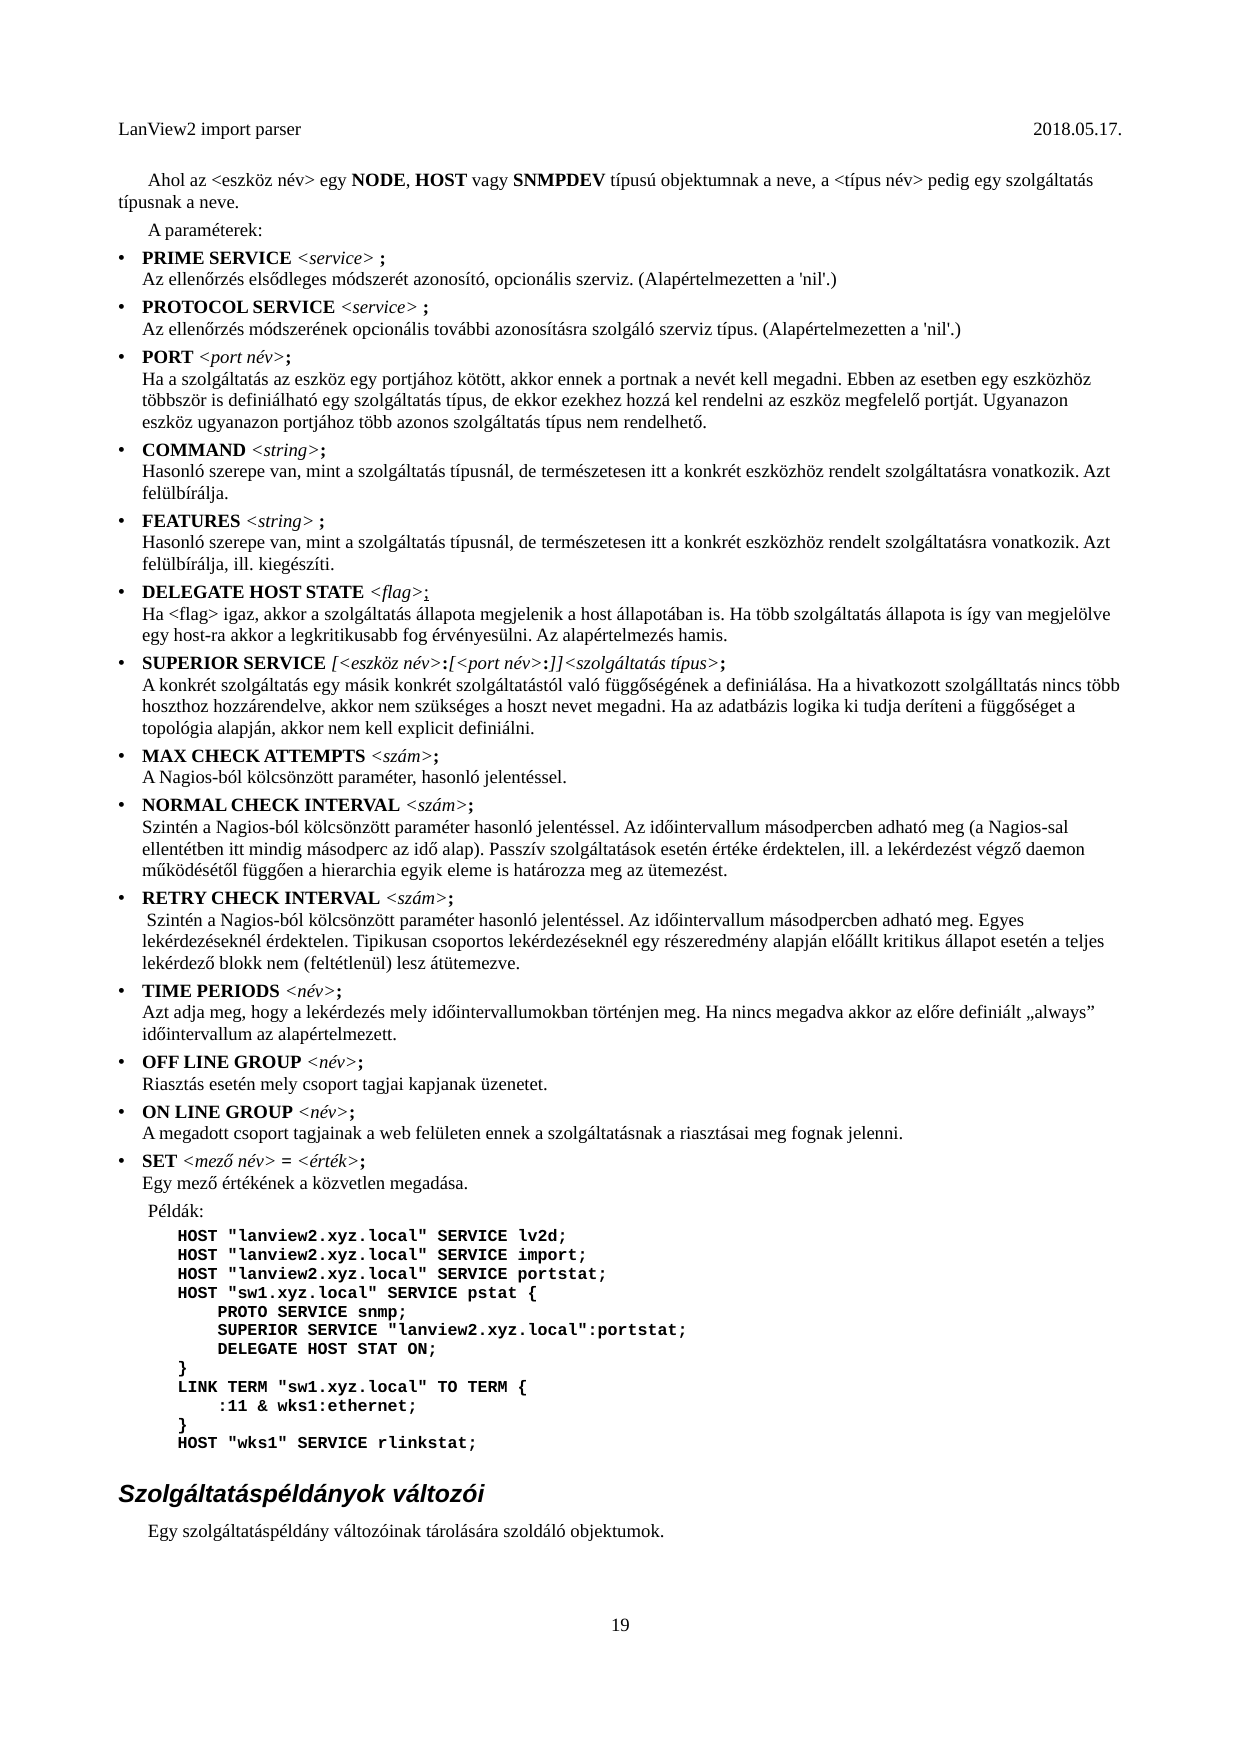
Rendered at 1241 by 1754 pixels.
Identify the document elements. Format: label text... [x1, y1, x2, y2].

text } [177, 1360, 1122, 1378]
list ON LINE GROUP <név>; A megadott csoport tagjainak a web felületen ennek a szolgáltatásnak a riasztásai meg fognak jelenni. [118, 1101, 1122, 1144]
text Egy szolgáltatáspéldány változóinak tárolására szoldáló objektumok. [118, 1520, 1122, 1542]
text DELEGATE HOST STAT ON; [177, 1341, 1122, 1360]
list PROTOCOL SERVICE <service> ; Az ellenőrzés módszerének opcionális további azonosításra szolgáló szerviz típus. (Alapértelmezetten a 'nil'.) [118, 296, 1122, 339]
list DELEGATE HOST STATE <flag>; Ha <flag> igaz, akkor a szolgáltatás állapota megjelenik a host állapotában is. Ha több szolgáltatás állapota is így van megjelölve egy host-ra akkor a legkritikusabb fog érvényesülni. Az alapértelmezés hamis. [118, 581, 1122, 646]
text HOST "lanview2.xyz.local" SERVICE portstat; [177, 1265, 1122, 1284]
subtitle Szolgáltatáspéldányok változói [118, 1479, 1122, 1507]
text PROTO SERVICE snmp; [177, 1303, 1122, 1322]
text Példák: [118, 1200, 1122, 1221]
text HOST "lanview2.xyz.local" SERVICE import; [177, 1247, 1122, 1265]
list FEATURES <string> ; Hasonló szerepe van, mint a szolgáltatás típusnál, de természetesen itt a konkrét eszközhöz rendelt szolgáltatásra vonatkozik. Azt felülbírálja, ill. kiegészíti. [118, 510, 1122, 574]
text A paraméterek: [118, 219, 1122, 240]
text HOST "lanview2.xyz.local" SERVICE lv2d; [177, 1228, 1122, 1247]
list PRIME SERVICE <service> ; Az ellenőrzés elsődleges módszerét azonosító, opcionális szerviz. (Alapértelmezetten a 'nil'.) [118, 247, 1122, 290]
list OFF LINE GROUP <név>; Riasztás esetén mely csoport tagjai kapjanak üzenetet. [118, 1051, 1122, 1094]
text HOST "sw1.xyz.local" SERVICE pstat { [177, 1284, 1122, 1303]
list COMMAND <string>; Hasonló szerepe van, mint a szolgáltatás típusnál, de természetesen itt a konkrét eszközhöz rendelt szolgáltatásra vonatkozik. Azt felülbírálja. [118, 439, 1122, 503]
list SUPERIOR SERVICE [<eszköz név>:[<port név>:]]<szolgáltatás típus>; A konkrét szolgáltatás egy másik konkrét szolgáltatástól való függőségének a definiálása. Ha a hivatkozott szolgálltatás nincs több hoszthoz hozzárendelve, akkor nem szükséges a hoszt nevet megadni. Ha az adatbázis logika ki tudja deríteni a függőséget a topológia alapján, akkor nem kell explicit definiálni. [118, 652, 1122, 738]
text HOST "wks1" SERVICE rlinkstat; [177, 1435, 1122, 1454]
list MAX CHECK ATTEMPTS <szám>; A Nagios-ból kölcsönzött paraméter, hasonló jelentéssel. [118, 745, 1122, 788]
list TIME PERIODS <név>; Azt adja meg, hogy a lekérdezés mely időintervallumokban történjen meg. Ha nincs megadva akkor az előre definiált „always” időintervallum az alapértelmezett. [118, 980, 1122, 1044]
list PORT <port név>; Ha a szolgáltatás az eszköz egy portjához kötött, akkor ennek a portnak a nevét kell megadni. Ebben az esetben egy eszközhöz többször is definiálható egy szolgáltatás típus, de ekkor ezekhez hozzá kel rendelni az eszköz megfelelő portját. Ugyanazon eszköz ugyanazon portjához több azonos szolgáltatás típus nem rendelhető. [118, 346, 1122, 432]
text SUPERIOR SERVICE "lanview2.xyz.local":portstat; [177, 1322, 1122, 1341]
list SET <mező név> = <érték>; Egy mező értékének a közvetlen megadása. [118, 1150, 1122, 1193]
text LINK TERM "sw1.xyz.local" TO TERM { [177, 1378, 1122, 1397]
text Ahol az <eszköz név> egy NODE, HOST vagy SNMPDEV típusú objektumnak a neve, a <típus név> pedig egy szolgáltatás típusnak a neve. [118, 169, 1122, 212]
text } [177, 1416, 1122, 1435]
list NORMAL CHECK INTERVAL <szám>; Szintén a Nagios-ból kölcsönzött paraméter hasonló jelentéssel. Az időintervallum másodpercben adható meg (a Nagios-sal ellentétben itt mindig másodperc az idő alap). Passzív szolgáltatások esetén értéke érdektelen, ill. a lekérdezést végző daemon működésétől függően a hierarchia egyik eleme is határozza meg az ütemezést. [118, 794, 1122, 881]
list RETRY CHECK INTERVAL <szám>; Szintén a Nagios-ból kölcsönzött paraméter hasonló jelentéssel. Az időintervallum másodpercben adható meg. Egyes lekérdezéseknél érdektelen. Tipikusan csoportos lekérdezéseknél egy részeredmény alapján előállt kritikus állapot esetén a teljes lekérdező blokk nem (feltétlenül) lesz átütemezve. [118, 887, 1122, 973]
text :11 & wks1:ethernet; [177, 1397, 1122, 1416]
